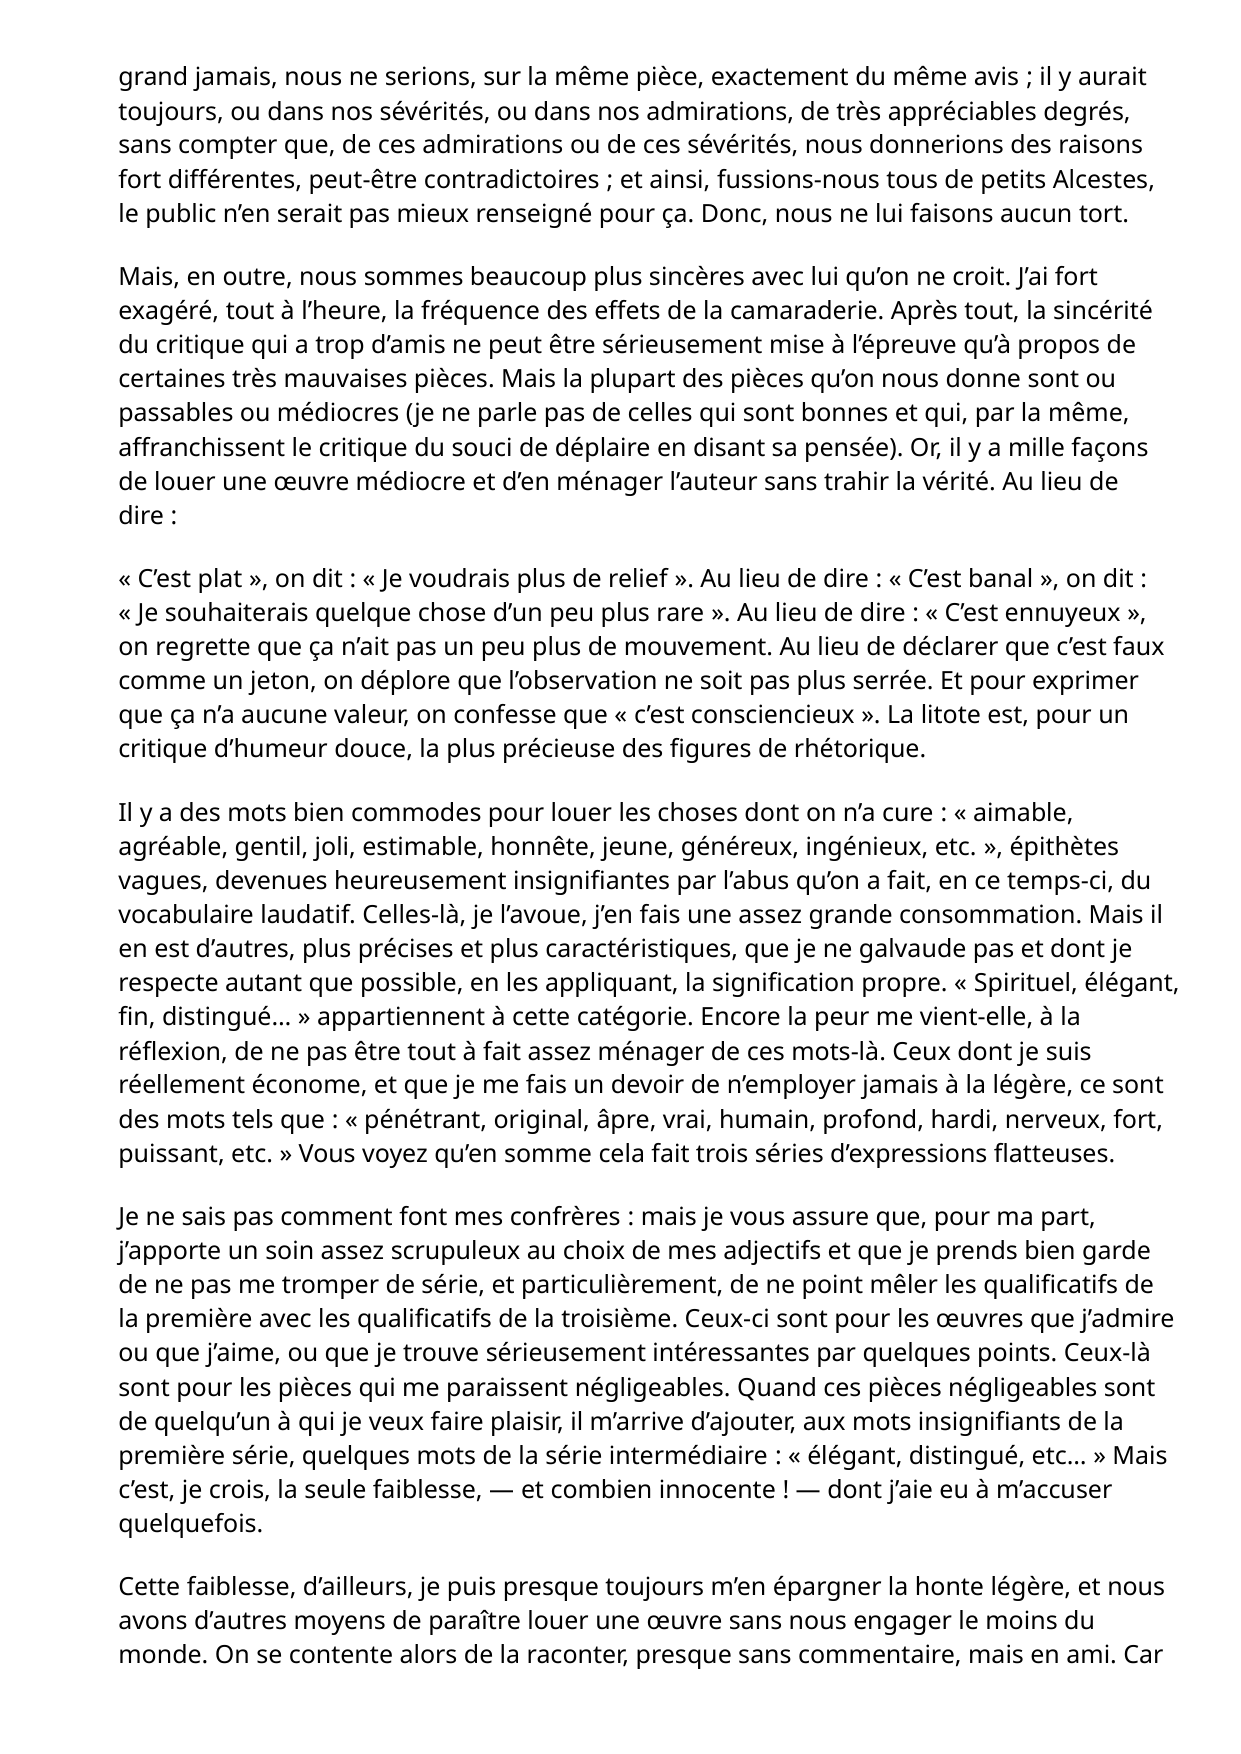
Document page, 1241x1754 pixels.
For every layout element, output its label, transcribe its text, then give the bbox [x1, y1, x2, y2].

text Mais, en outre, nous sommes beaucoup plus sincères avec lui qu’on ne croit. J’ai fort exagéré, tout à l’heure, la fréquence des effets de la camaraderie. Après tout, la sincérité du critique qui a trop d’amis ne peut être sérieusement mise à l’épreuve qu’à propos de certaines très mauvaises pièces. Mais la plupart des pièces qu’on nous donne sont ou passables ou médiocres (je ne parle pas de celles qui sont bonnes et qui, par la même, affranchissent le critique du souci de déplaire en disant sa pensée). Or, il y a mille façons de louer une œuvre médiocre et d’en ménager l’auteur sans trahir la vérité. Au lieu de dire : [118, 259, 1181, 531]
text Il y a des mots bien commodes pour louer les choses dont on n’a cure : « aimable, agréable, gentil, joli, estimable, honnête, jeune, généreux, ingénieux, etc. », épithètes vagues, devenues heureusement insignifiantes par l’abus qu’on a fait, en ce temps-ci, du vocabulaire laudatif. Celles-là, je l’avoue, j’en fais une assez grande consommation. Mais il en est d’autres, plus précises et plus caractéristiques, que je ne galvaude pas et dont je respecte autant que possible, en les appliquant, la signification propre. « Spirituel, élégant, fin, distingué… » appartiennent à cette catégorie. Encore la peur me vient-elle, à la réflexion, de ne pas être tout à fait assez ménager de ces mots-là. Ceux dont je suis réellement économe, et que je me fais un devoir de n’employer jamais à la légère, ce sont des mots tels que : « pénétrant, original, âpre, vrai, humain, profond, hardi, nerveux, fort, puissant, etc. » Vous voyez qu’en somme cela fait trois séries d’expressions flatteuses. [118, 795, 1181, 1169]
text Cette faiblesse, d’ailleurs, je puis presque toujours m’en épargner la honte légère, et nous avons d’autres moyens de paraître louer une œuvre sans nous engager le moins du monde. On se contente alors de la raconter, presque sans commentaire, mais en ami. Car [118, 1569, 1181, 1671]
text Je ne sais pas comment font mes confrères : mais je vous assure que, pour ma part, j’apporte un soin assez scrupuleux au choix de mes adjectifs et que je prends bien garde de ne pas me tromper de série, et particulièrement, de ne point mêler les qualificatifs de la première avec les qualificatifs de la troisième. Ceux-ci sont pour les œuvres que j’admire ou que j’aime, ou que je trouve sérieusement intéressantes par quelques points. Ceux-là sont pour les pièces qui me paraissent négligeables. Quand ces pièces négligeables sont de quelqu’un à qui je veux faire plaisir, il m’arrive d’ajouter, aux mots insignifiants de la première série, quelques mots de la série intermédiaire : « élégant, distingué, etc… » Mais c’est, je crois, la seule faiblesse, — et combien innocente ! — dont j’aie eu à m’accuser quelquefois. [118, 1199, 1181, 1539]
text grand jamais, nous ne serions, sur la même pièce, exactement du même avis ; il y aurait toujours, ou dans nos sévérités, ou dans nos admirations, de très appréciables degrés, sans compter que, de ces admirations ou de ces sévérités, nous donnerions des raisons fort différentes, peut-être contradictoires ; et ainsi, fussions-nous tous de petits Alcestes, le public n’en serait pas mieux renseigné pour ça. Donc, nous ne lui faisons aucun tort. [118, 59, 1181, 229]
text « C’est plat », on dit : « Je voudrais plus de relief ». Au lieu de dire : « C’est banal », on dit : « Je souhaiterais quelque chose d’un peu plus rare ». Au lieu de dire : « C’est ennuyeux », on regrette que ça n’ait pas un peu plus de mouvement. Au lieu de déclarer que c’est faux comme un jeton, on déplore que l’observation ne soit pas plus serrée. Et pour exprimer que ça n’a aucune valeur, on confesse que « c’est consciencieux ». La litote est, pour un critique d’humeur douce, la plus précieuse des figures de rhétorique. [118, 561, 1181, 765]
